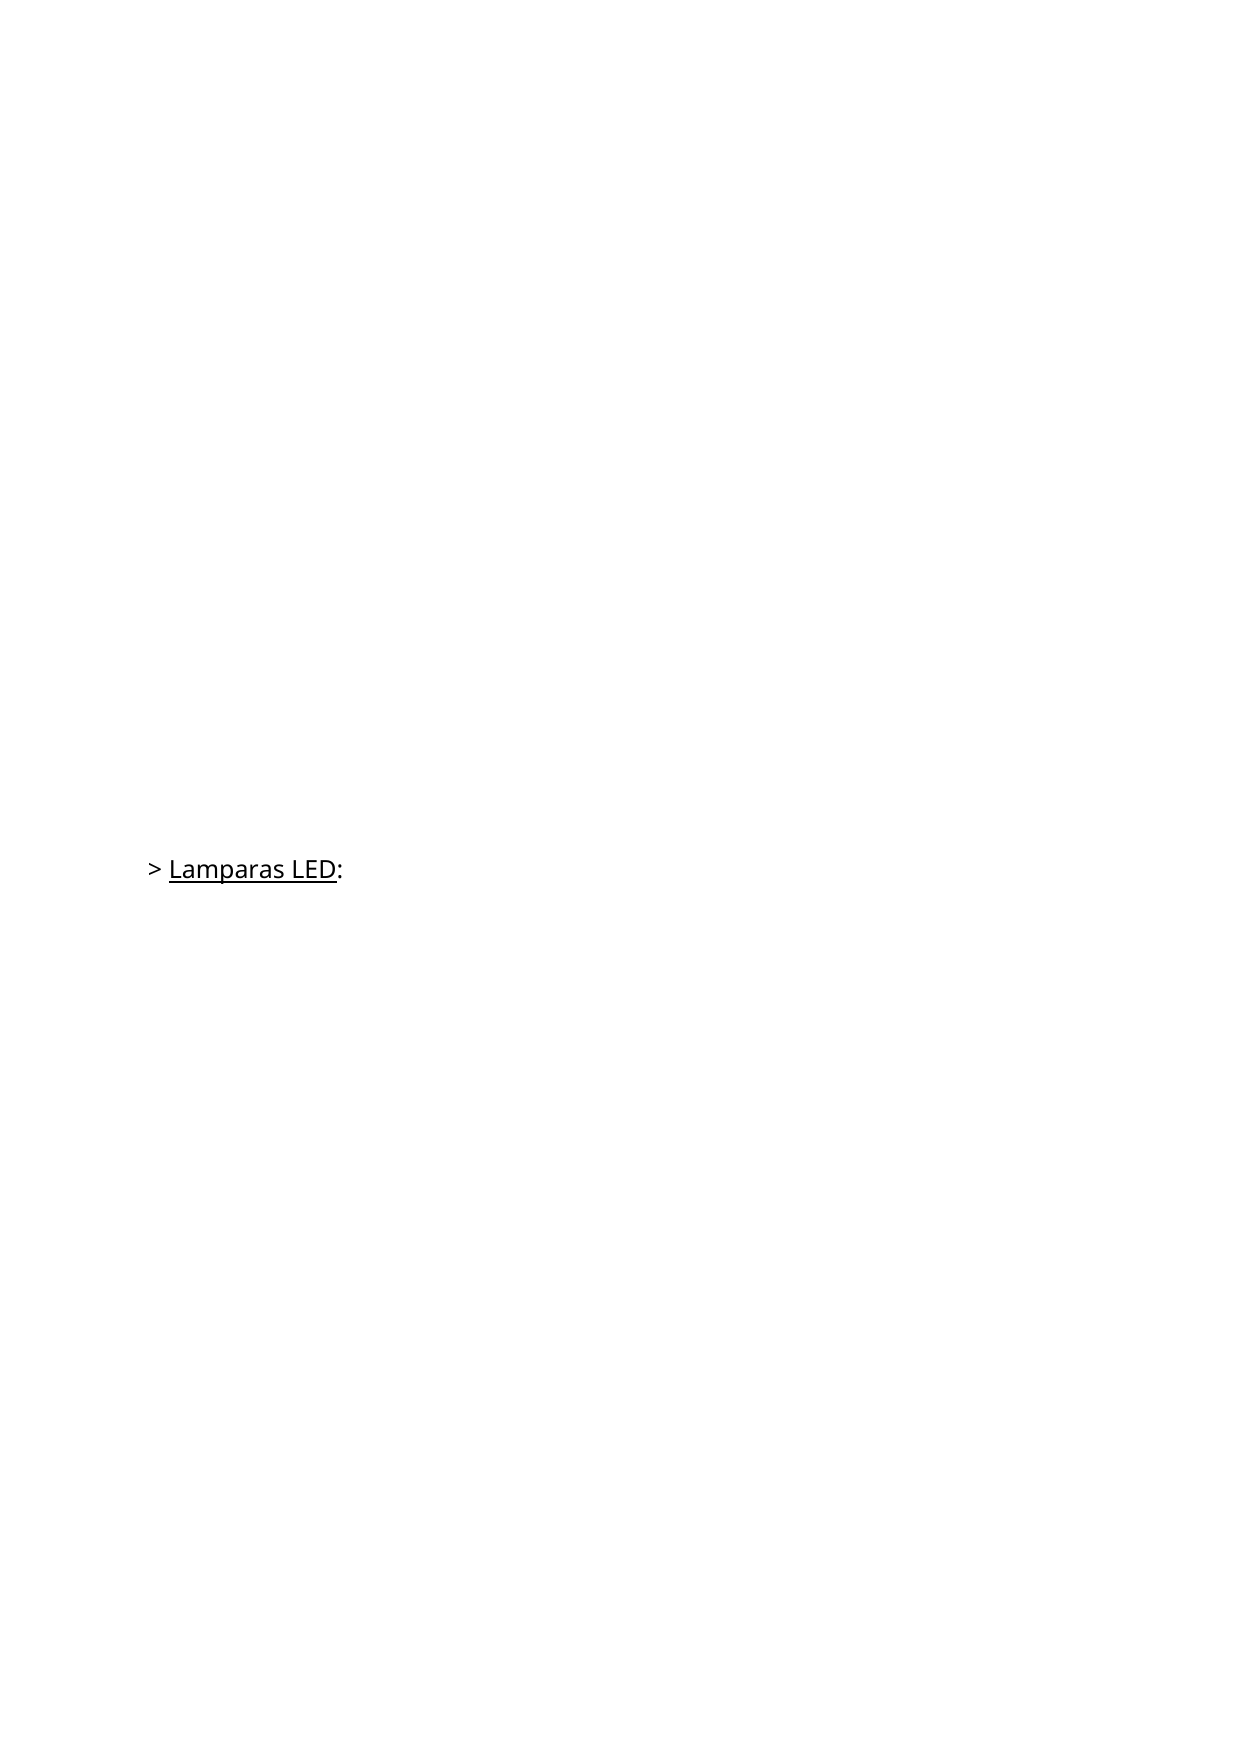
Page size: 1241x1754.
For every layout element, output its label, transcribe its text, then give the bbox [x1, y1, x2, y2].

list > Lamparas LED: [148, 854, 1090, 885]
